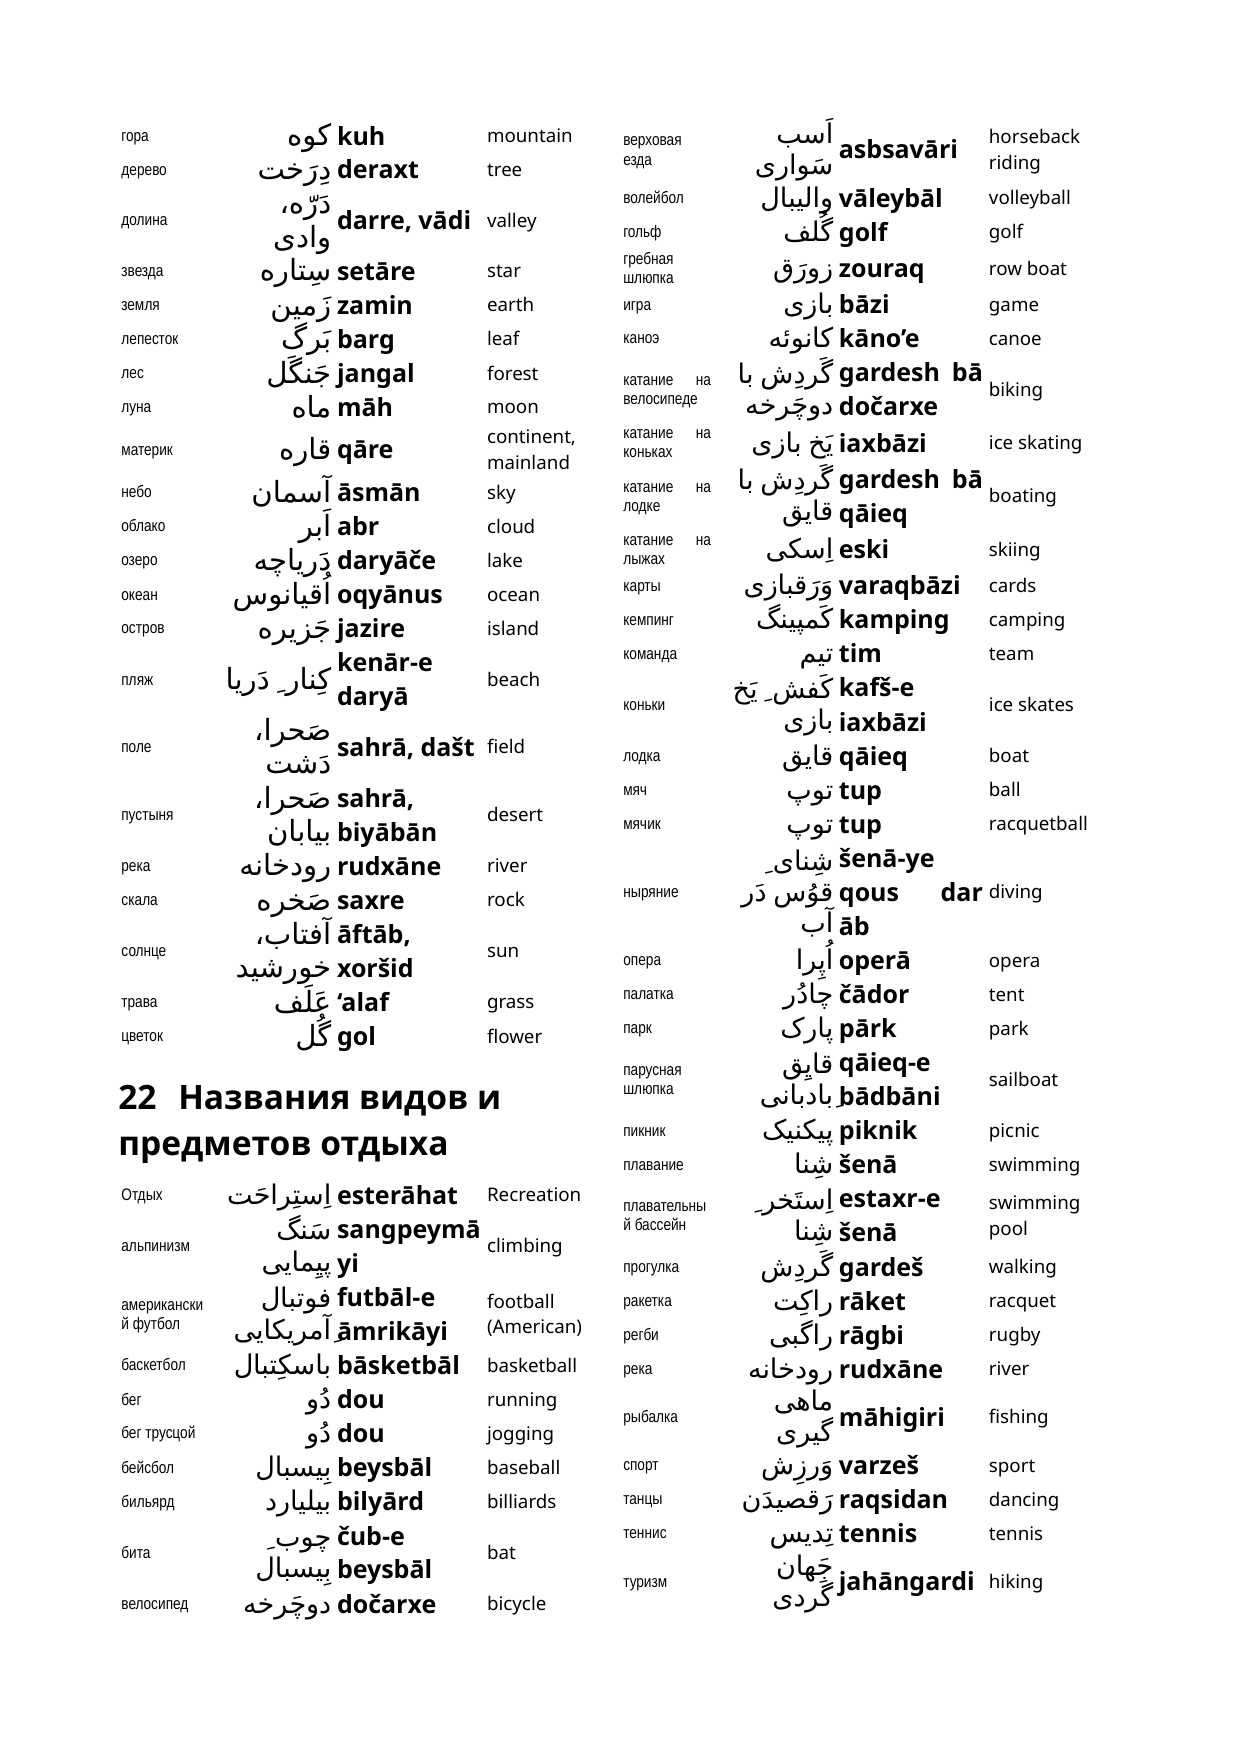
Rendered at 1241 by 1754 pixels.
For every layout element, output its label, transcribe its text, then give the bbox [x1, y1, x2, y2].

table_cell دَرّه، وادی [212, 186, 334, 253]
table_cell гольф [620, 215, 714, 248]
table_cell sport [986, 1448, 1117, 1482]
table_cell kamping [836, 602, 986, 636]
table_cell varaqbāzi [836, 568, 986, 602]
table_cell basketball [484, 1348, 615, 1382]
table_cell звезда [118, 253, 212, 287]
table_cell flower [484, 1019, 615, 1053]
table_cell ice skates [986, 670, 1117, 738]
table_cell کوه [212, 118, 334, 152]
table_cell скала [118, 883, 212, 916]
table_cell daryāče [334, 543, 484, 577]
table_cell baseball [484, 1450, 615, 1484]
table_cell kafš-e iaxbāzi [836, 670, 986, 738]
table_cell رودخانه [714, 1351, 836, 1385]
table_cell šenā-ye qous dar āb [836, 840, 986, 943]
table_cell golf [986, 215, 1117, 248]
table_cell гребная шлюпка [620, 249, 714, 287]
table_cell صَخره [212, 883, 334, 916]
table_cell lake [484, 543, 615, 577]
table_cell iaxbāzi [836, 423, 986, 461]
table_cell football (American) [484, 1280, 615, 1348]
table_cell راگبی [714, 1317, 836, 1351]
table_cell небо [118, 475, 212, 509]
table_cell golf [836, 215, 986, 248]
table_cell āftāb, xoršid [334, 916, 484, 984]
table_cell qāre [334, 424, 484, 475]
table_cell облако [118, 509, 212, 543]
table_cell jazire [334, 611, 484, 645]
table_cell океан [118, 577, 212, 611]
table_cell beysbāl [334, 1450, 484, 1484]
table_cell شِنا [714, 1147, 836, 1181]
table_cell dou [334, 1416, 484, 1450]
table_cell бег трусцой [118, 1416, 212, 1450]
table_cell регби [620, 1317, 714, 1351]
table_cell اَبر [212, 509, 334, 543]
table_cell leaf [484, 321, 615, 356]
table_cell qāieq-e bādbāni [836, 1045, 986, 1113]
table_cell sun [484, 916, 615, 984]
table_cell jogging [484, 1416, 615, 1450]
table_cell остров [118, 611, 212, 645]
table_cell darre, vādi [334, 186, 484, 253]
table_cell oqyānus [334, 577, 484, 611]
table_cell اُقیانوس [212, 577, 334, 611]
table_cell sahrā, biyābān [334, 780, 484, 848]
table_cell материк [118, 424, 212, 475]
table_cell пикник [620, 1113, 714, 1147]
table_cell diving [986, 840, 1117, 943]
table_cell спорт [620, 1448, 714, 1482]
table_cell zamin [334, 288, 484, 321]
table_cell земля [118, 288, 212, 321]
table_cell صَحرا، بیابان [212, 780, 334, 848]
table_cell اِسکی [714, 530, 836, 568]
table_cell луна [118, 390, 212, 424]
table_cell رودخانه [212, 848, 334, 882]
table_cell star [484, 253, 615, 287]
table_cell desert [484, 780, 615, 848]
table_cell گَردِش [714, 1249, 836, 1283]
table_cell команда [620, 636, 714, 670]
table_cell biking [986, 355, 1117, 423]
table_cell плавательный бассейн [620, 1181, 714, 1249]
table_cell лес [118, 356, 212, 389]
table_cell earth [484, 288, 615, 321]
table_cell ocean [484, 577, 615, 611]
table_cell پیکنیک [714, 1113, 836, 1147]
table_cell рыбалка [620, 1385, 714, 1448]
table_cell река [620, 1351, 714, 1385]
table_cell اُپِرا [714, 943, 836, 977]
table_cell آفتاب، خورشید [212, 916, 334, 984]
table_cell کَمپینگ [714, 602, 836, 636]
table_cell عَلَف [212, 985, 334, 1019]
table_cell sangpeymāyi [334, 1212, 484, 1280]
table_cell rugby [986, 1317, 1117, 1351]
table_cell катание на коньках [620, 423, 714, 461]
table_cell بازی [714, 287, 836, 321]
table_cell gol [334, 1019, 484, 1053]
table_cell dou [334, 1382, 484, 1416]
table_cell ‘alaf [334, 985, 484, 1019]
table_cell قایِق ِبادبانی [714, 1045, 836, 1113]
table_cell tup [836, 772, 986, 806]
table_cell دُو [212, 1416, 334, 1450]
table_cell танцы [620, 1482, 714, 1516]
table_cell sailboat [986, 1045, 1117, 1113]
table_cell ماه [212, 390, 334, 424]
table_cell ракетка [620, 1283, 714, 1317]
table_cell солнце [118, 916, 212, 984]
table_cell kāno’e [836, 321, 986, 355]
table_cell یَخ بازی [714, 423, 836, 461]
table_cell опера [620, 943, 714, 977]
table_cell زَمین [212, 288, 334, 321]
table_cell boating [986, 461, 1117, 529]
table_cell دِرَخت [212, 152, 334, 186]
table_cell river [484, 848, 615, 882]
table_cell شِنای ِ قوُس دَر آب [714, 840, 836, 943]
table_cell راکِت [714, 1283, 836, 1317]
table_cell šenā [836, 1147, 986, 1181]
table_cell плавание [620, 1147, 714, 1181]
table_cell field [484, 713, 615, 780]
table_cell گُلف [714, 215, 836, 248]
table_cell moon [484, 390, 615, 424]
table_cell bāsketbāl [334, 1348, 484, 1382]
table_cell کَفش ِ یَخ بازی [714, 670, 836, 738]
table_cell tree [484, 152, 615, 186]
table_cell توپ [714, 772, 836, 806]
table_cell cards [986, 568, 1117, 602]
table_cell وَرَقبازی [714, 568, 836, 602]
table_cell گُل [212, 1019, 334, 1053]
table_cell верховая езда [620, 118, 714, 180]
table_cell прогулка [620, 1249, 714, 1283]
table_cell اِستَخر ِ شِنا [714, 1181, 836, 1249]
table_cell آسمان [212, 475, 334, 509]
table_cell setāre [334, 253, 484, 287]
table_cell اَسب سَواری [714, 118, 836, 180]
table_cell futbāl-e āmrikāyi [334, 1280, 484, 1348]
table_cell катание на велосипеде [620, 355, 714, 423]
table_cell туризм [620, 1550, 714, 1612]
table_cell qāieq [836, 738, 986, 772]
table_cell دَریاچه [212, 543, 334, 577]
table_cell zouraq [836, 249, 986, 287]
table_cell альпинизм [118, 1212, 212, 1280]
table_cell skiing [986, 530, 1117, 568]
table_cell rock [484, 883, 615, 916]
table_cell island [484, 611, 615, 645]
table_cell цветок [118, 1019, 212, 1053]
table_cell دوچَرخه [212, 1586, 334, 1620]
table_cell kuh [334, 118, 484, 152]
table_cell forest [484, 356, 615, 389]
table_cell rudxāne [836, 1351, 986, 1385]
table_cell гора [118, 118, 212, 152]
table_cell صَحرا، دَشت [212, 713, 334, 780]
table_cell volleyball [986, 180, 1117, 214]
table_cell bilyārd [334, 1484, 484, 1518]
table_cell چوب ِ بِیسبال [212, 1518, 334, 1586]
table_cell fishing [986, 1385, 1117, 1448]
table_cell قاره [212, 424, 334, 475]
table_cell سِتاره [212, 253, 334, 287]
table_cell racquet [986, 1283, 1117, 1317]
table_cell eski [836, 530, 986, 568]
table_cell лепесток [118, 321, 212, 356]
table_cell canoe [986, 321, 1117, 355]
table_cell running [484, 1382, 615, 1416]
table_cell карты [620, 568, 714, 602]
table_cell бита [118, 1518, 212, 1586]
table_cell barg [334, 321, 484, 356]
table_cell tim [836, 636, 986, 670]
table_cell deraxt [334, 152, 484, 186]
table_cell valley [484, 186, 615, 253]
table_cell swimming [986, 1147, 1117, 1181]
table_cell زورَق [714, 249, 836, 287]
table_cell جَزیره [212, 611, 334, 645]
table_cell палатка [620, 977, 714, 1011]
table_cell horseback riding [986, 118, 1117, 180]
table_cell dočarxe [334, 1586, 484, 1620]
table_cell cloud [484, 509, 615, 543]
table_header esterāhat [334, 1178, 484, 1212]
table_cell каноэ [620, 321, 714, 355]
table_cell кемпинг [620, 602, 714, 636]
table_cell лодка [620, 738, 714, 772]
table_cell row boat [986, 249, 1117, 287]
table_cell billiards [484, 1484, 615, 1518]
table_cell raqsidan [836, 1482, 986, 1516]
table_cell operā [836, 943, 986, 977]
table_cell rāket [836, 1283, 986, 1317]
table_cell бейсбол [118, 1450, 212, 1484]
table_cell āsmān [334, 475, 484, 509]
table_cell māh [334, 390, 484, 424]
table_cell سَنگ پیِمایی [212, 1212, 334, 1280]
table_cell دُو [212, 1382, 334, 1416]
table_cell کانوئه [714, 321, 836, 355]
table_cell rudxāne [334, 848, 484, 882]
table_cell بیلیارد [212, 1484, 334, 1518]
table_cell فوتبال ِآمریکایی [212, 1280, 334, 1348]
table_cell game [986, 287, 1117, 321]
table_cell катание на лыжах [620, 530, 714, 568]
table_cell beach [484, 645, 615, 713]
table_cell estaxr-e šenā [836, 1181, 986, 1249]
table_cell گَردِش با قایق [714, 461, 836, 529]
table_cell пустыня [118, 780, 212, 848]
table_cell بِیسبال [212, 1450, 334, 1484]
table_header Recreation [484, 1178, 615, 1212]
table_cell велосипед [118, 1586, 212, 1620]
table_cell piknik [836, 1113, 986, 1147]
table_cell bat [484, 1518, 615, 1586]
table_cell трава [118, 985, 212, 1019]
table_cell asbsavāri [836, 118, 986, 180]
table_cell sky [484, 475, 615, 509]
table_cell saxre [334, 883, 484, 916]
table_cell kenār-e daryā [334, 645, 484, 713]
table_cell وَرزِش [714, 1448, 836, 1482]
table_cell picnic [986, 1113, 1117, 1147]
table_cell team [986, 636, 1117, 670]
table_cell swimming pool [986, 1181, 1117, 1249]
table_cell бильярд [118, 1484, 212, 1518]
table_cell tent [986, 977, 1117, 1011]
table_cell волейбол [620, 180, 714, 214]
table_cell park [986, 1011, 1117, 1045]
table_cell کِنار ِ دَریا [212, 645, 334, 713]
table_cell abr [334, 509, 484, 543]
table_cell озеро [118, 543, 212, 577]
table_cell ball [986, 772, 1117, 806]
table_cell hiking [986, 1550, 1117, 1612]
table_cell gardeš [836, 1249, 986, 1283]
table_cell pārk [836, 1011, 986, 1045]
table_cell парк [620, 1011, 714, 1045]
table_cell jangal [334, 356, 484, 389]
table_cell racquetball [986, 806, 1117, 840]
table_cell пляж [118, 645, 212, 713]
table_cell bicycle [484, 1586, 615, 1620]
table_header اِستِراحَت [212, 1178, 334, 1212]
table_cell ماهی گیری [714, 1385, 836, 1448]
table_cell катание на лодке [620, 461, 714, 529]
table_cell sahrā, dašt [334, 713, 484, 780]
table_cell американский футбол [118, 1280, 212, 1348]
table_cell والیبال [714, 180, 836, 214]
table_cell bāzi [836, 287, 986, 321]
table_cell vāleybāl [836, 180, 986, 214]
table_cell мячик [620, 806, 714, 840]
table_cell گَردِش با دوچَرخه [714, 355, 836, 423]
table_cell парусная шлюпка [620, 1045, 714, 1113]
table_cell بَرگ [212, 321, 334, 356]
table_cell dancing [986, 1482, 1117, 1516]
table_cell tennis [836, 1516, 986, 1550]
table_cell توپ [714, 806, 836, 840]
table_cell jahāngardi [836, 1550, 986, 1612]
table_cell varzeš [836, 1448, 986, 1482]
table_cell tup [836, 806, 986, 840]
table_cell gardesh bā qāieq [836, 461, 986, 529]
table_cell climbing [484, 1212, 615, 1280]
table_cell rāgbi [836, 1317, 986, 1351]
table_cell теннис [620, 1516, 714, 1550]
table_cell opera [986, 943, 1117, 977]
table_cell čādor [836, 977, 986, 1011]
table_cell čub-e beysbāl [334, 1518, 484, 1586]
table_cell mountain [484, 118, 615, 152]
table_cell баскетбол [118, 1348, 212, 1382]
table_cell tennis [986, 1516, 1117, 1550]
table_cell continent, mainland [484, 424, 615, 475]
table_cell پارک [714, 1011, 836, 1045]
table_cell долина [118, 186, 212, 253]
table_cell gardesh bā dočarxe [836, 355, 986, 423]
table_cell boat [986, 738, 1117, 772]
table_cell تیم [714, 636, 836, 670]
table_cell ice skating [986, 423, 1117, 461]
table_cell ныряние [620, 840, 714, 943]
table_cell تِدیس [714, 1516, 836, 1550]
table_cell باسکِتبال [212, 1348, 334, 1382]
table_cell мяч [620, 772, 714, 806]
table_cell игра [620, 287, 714, 321]
table_cell چادُر [714, 977, 836, 1011]
table_header Отдых [118, 1178, 212, 1212]
table_cell walking [986, 1249, 1117, 1283]
table_cell قایق [714, 738, 836, 772]
table_cell camping [986, 602, 1117, 636]
table_cell бег [118, 1382, 212, 1416]
subtitle Названия видов и предметов отдыха [118, 1073, 620, 1165]
table_cell جَنگَل [212, 356, 334, 389]
table_cell коньки [620, 670, 714, 738]
table_cell река [118, 848, 212, 882]
table_cell māhigiri [836, 1385, 986, 1448]
table_cell river [986, 1351, 1117, 1385]
table_cell grass [484, 985, 615, 1019]
table_cell رَقصیدَن [714, 1482, 836, 1516]
table_cell جَهان گَردی [714, 1550, 836, 1612]
table_cell поле [118, 713, 212, 780]
table_cell дерево [118, 152, 212, 186]
